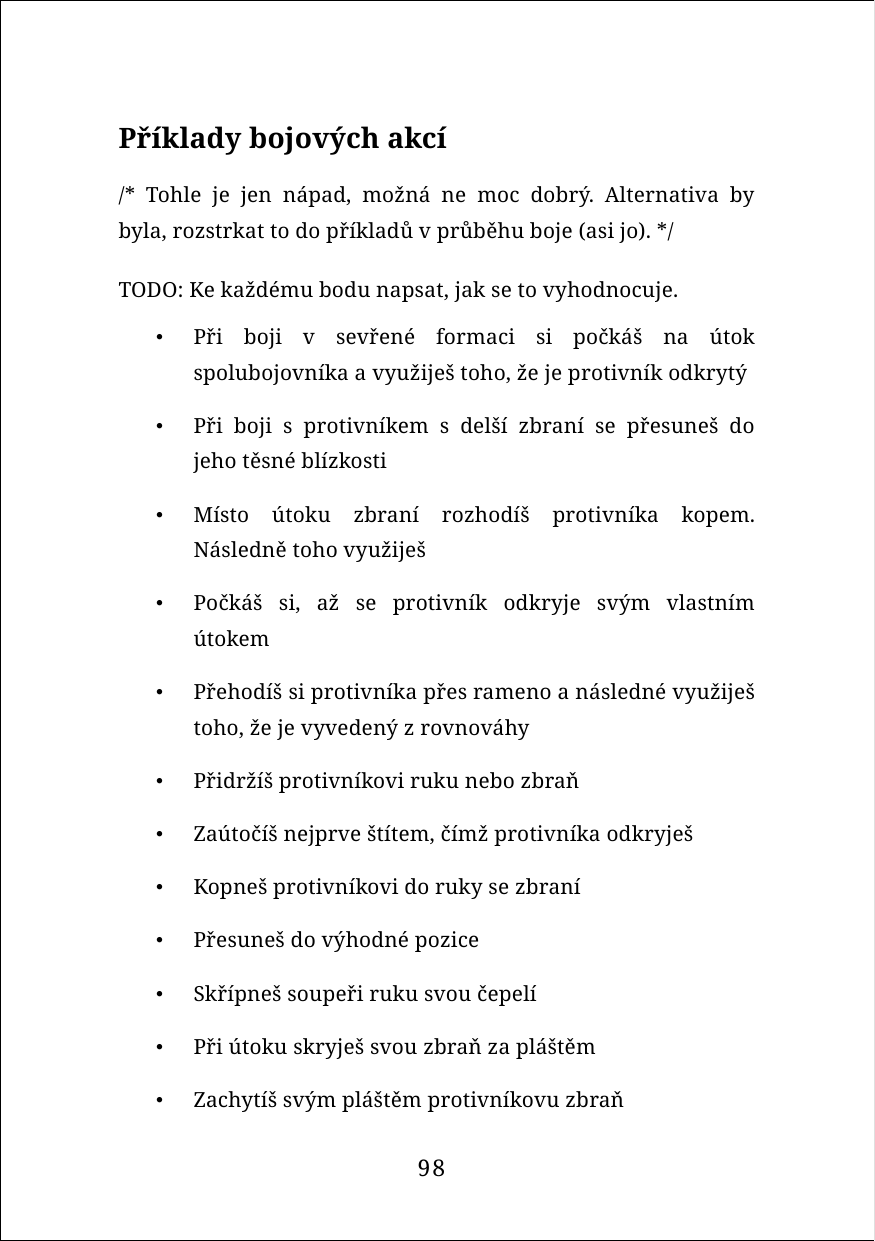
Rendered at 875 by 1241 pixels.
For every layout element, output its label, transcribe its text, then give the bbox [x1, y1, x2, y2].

list Při boji s protivníkem s delší zbraní se přesuneš do jeho těsné blízkosti [156, 411, 756, 475]
list Zaútočíš nejprve štítem, čímž protivníka odkryješ [156, 819, 756, 848]
list Místo útoku zbraní rozhodíš protivníka kopem. Následně toho využiješ [156, 500, 756, 564]
subtitle Příklady bojových akcí [118, 118, 756, 157]
list Při útoku skryješ svou zbraň za pláštěm [156, 1032, 756, 1061]
list Skřípneš soupeři ruku svou čepelí [156, 979, 756, 1007]
list Kopneš protivníkovi do ruky se zbraní [156, 872, 756, 901]
text /* Tohle je jen nápad, možná ne moc dobrý. Alternativa by byla, rozstrkat to do příkladů v průběhu boje (asi jo). */ [118, 180, 756, 244]
list Při boji v sevřené formaci si počkáš na útok spolubojovníka a využiješ toho, že je protivník odkrytý [156, 322, 756, 386]
list Zachytíš svým pláštěm protivníkovu zbraň [156, 1085, 756, 1114]
list Přesuneš do výhodné pozice [156, 926, 756, 954]
text TODO: Ke každému bodu napsat, jak se to vyhodnocuje. [118, 275, 756, 303]
list Přehodíš si protivníka přes rameno a následné využiješ toho, že je vyvedený z rovnováhy [156, 677, 756, 741]
list Počkáš si, až se protivník odkryje svým vlastním útokem [156, 588, 756, 652]
list Přidržíš protivníkovi ruku nebo zbraň [156, 766, 756, 794]
